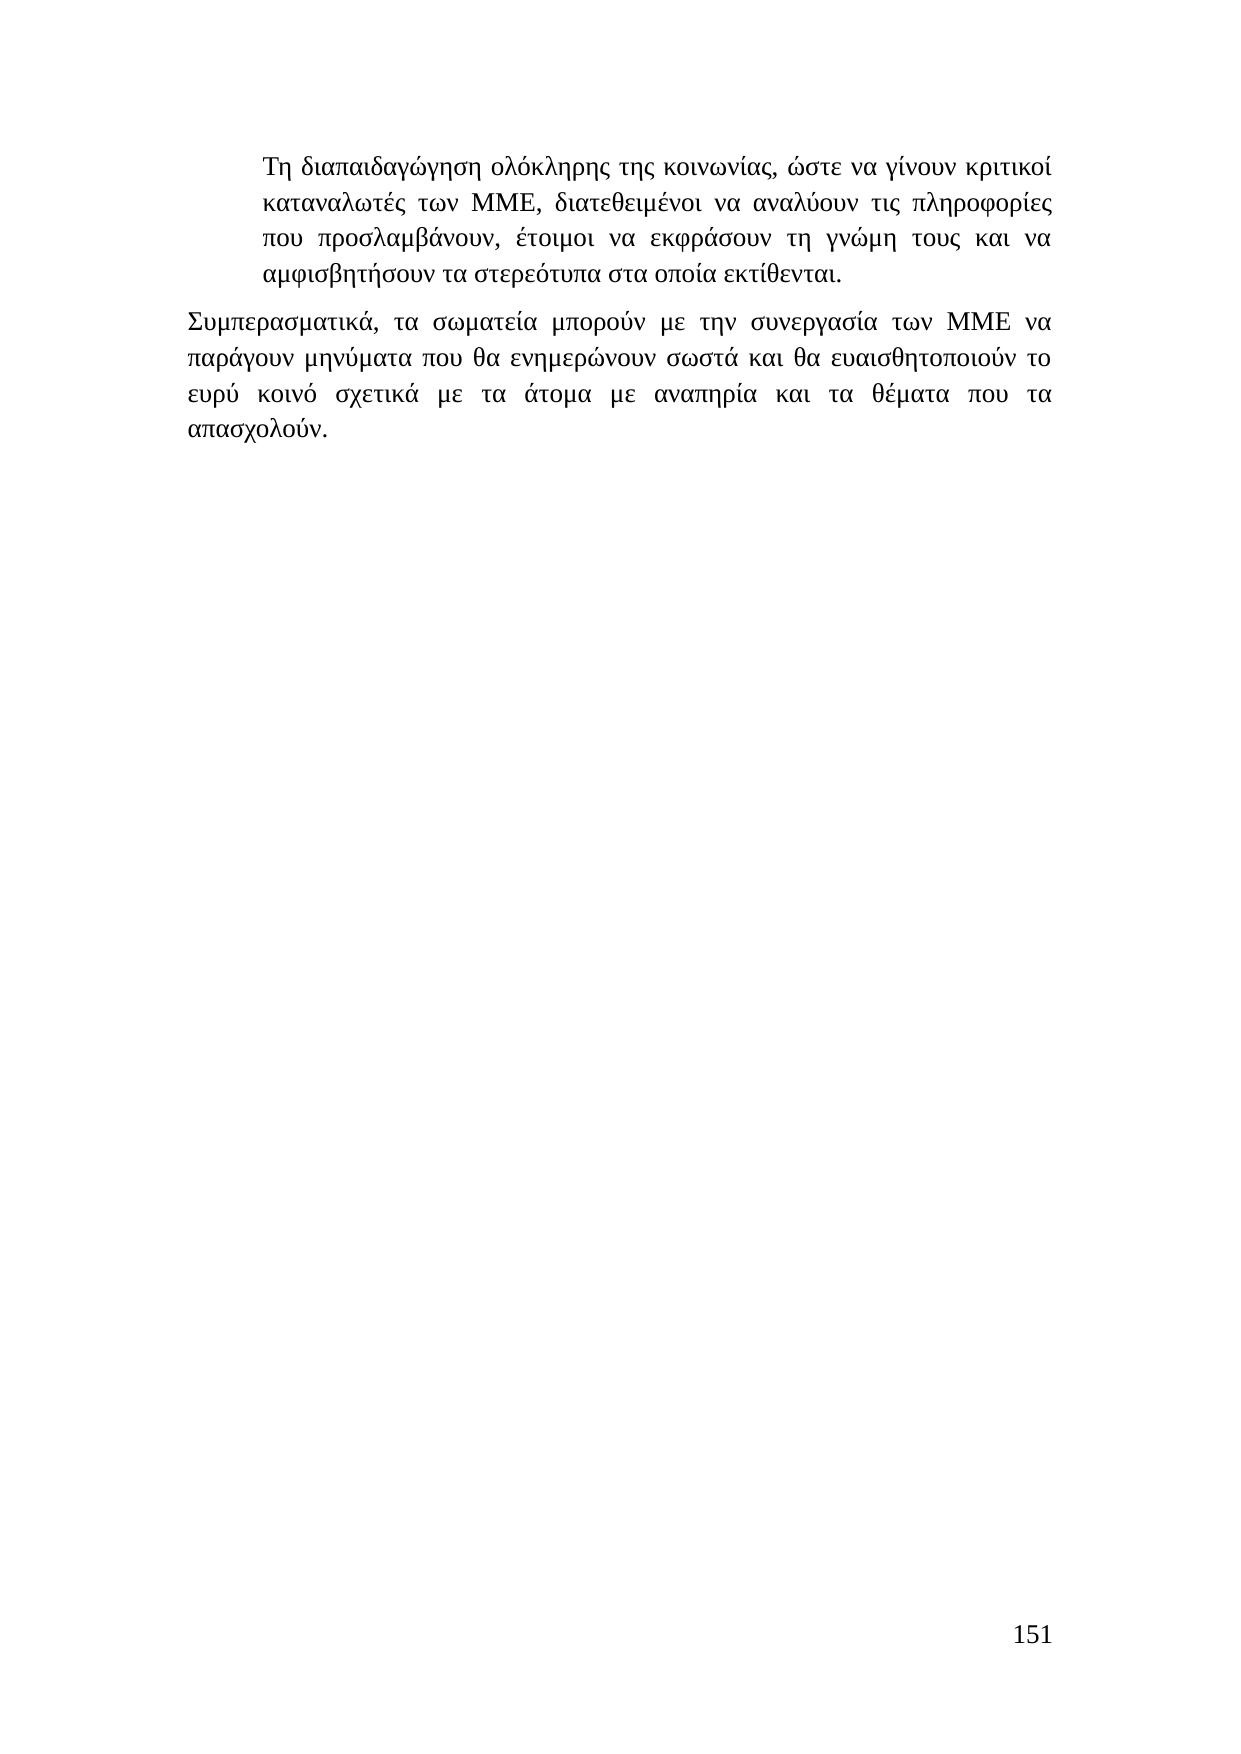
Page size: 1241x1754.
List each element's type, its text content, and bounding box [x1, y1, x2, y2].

text Τη διαπαιδαγώγηση ολόκληρης της κοινωνίας, ώστε να γίνουν κριτικοί καταναλωτές των ΜΜΕ, διατεθειμένοι να αναλύουν τις πληροφορίες που προσλαμβάνουν, έτοιμοι να εκφράσουν τη γνώμη τους και να αμφισβητήσουν τα στερεότυπα στα οποία εκτίθενται. [262, 150, 1053, 288]
text Συμπερασματικά, τα σωματεία μπορούν με την συνεργασία των ΜΜΕ να παράγουν μηνύματα που θα ενημερώνουν σωστά και θα ευαισθητοποιούν το ευρύ κοινό σχετικά με τα άτομα με αναπηρία και τα θέματα που τα απασχολούν. [187, 305, 1053, 444]
